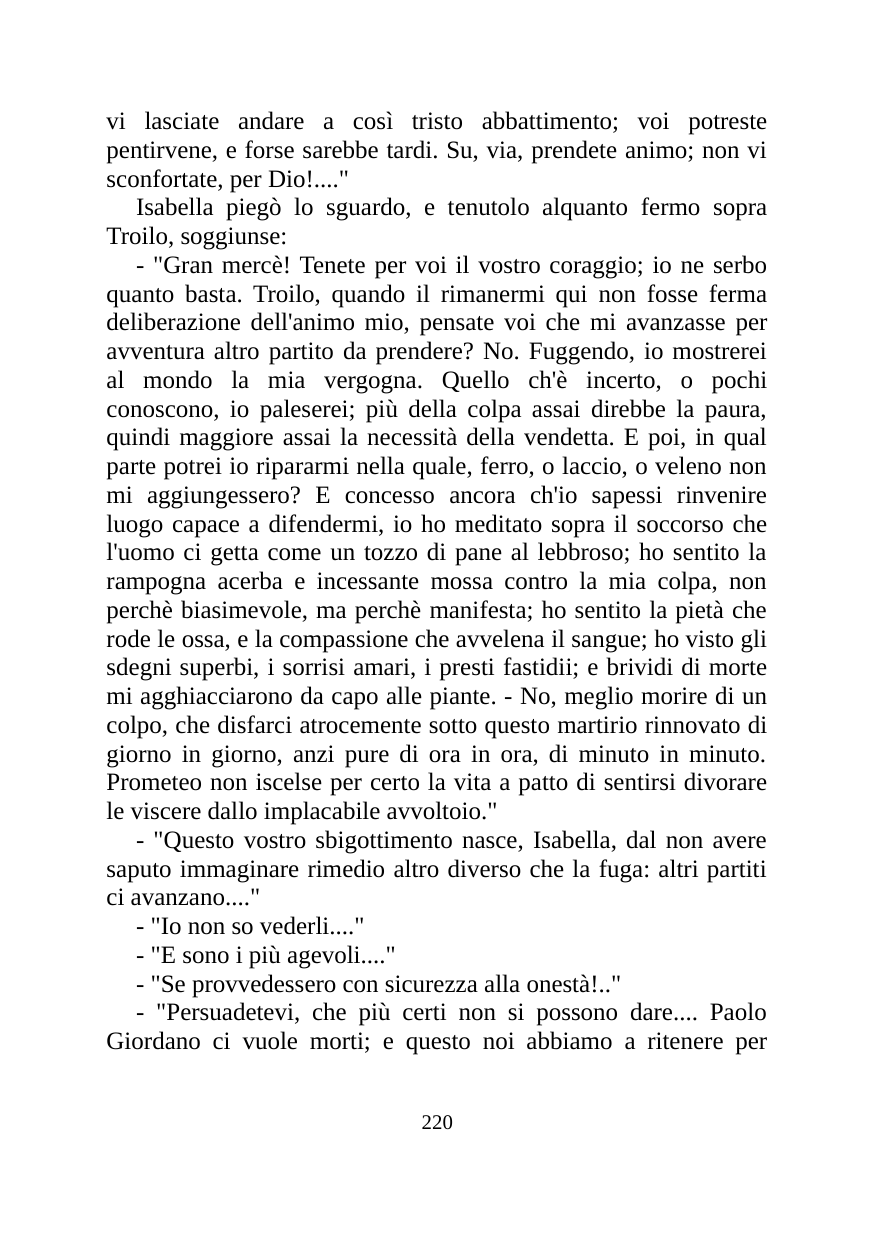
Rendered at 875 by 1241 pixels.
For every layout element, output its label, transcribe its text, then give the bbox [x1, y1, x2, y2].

text - "Persuadetevi, che più certi non si possono dare.... Paolo Giordano ci vuole morti; e questo noi abbiamo a ritenere per [106, 997, 768, 1055]
text - "E sono i più agevoli...." [106, 940, 768, 969]
text - "Se provvedessero con sicurezza alla onestà!.." [106, 969, 768, 997]
text - "Gran mercè! Tenete per voi il vostro coraggio; io ne serbo quanto basta. Troilo, quando il rimanermi qui non fosse ferma deliberazione dell'animo mio, pensate voi che mi avanzasse per avventura altro partito da prendere? No. Fuggendo, io mostrerei al mondo la mia vergogna. Quello ch'è incerto, o pochi conoscono, io paleserei; più della colpa assai direbbe la paura, quindi maggiore assai la necessità della vendetta. E poi, in qual parte potrei io ripararmi nella quale, ferro, o laccio, o veleno non mi aggiungessero? E concesso ancora ch'io sapessi rinvenire luogo capace a difendermi, io ho meditato sopra il soccorso che l'uomo ci getta come un tozzo di pane al lebbroso; ho sentito la rampogna acerba e incessante mossa contro la mia colpa, non perchè biasimevole, ma perchè manifesta; ho sentito la pietà che rode le ossa, e la compassione che avvelena il sangue; ho visto gli sdegni superbi, i sorrisi amari, i presti fastidii; e brividi di morte mi agghiacciarono da capo alle piante. - No, meglio morire di un colpo, che disfarci atrocemente sotto questo martirio rinnovato di giorno in giorno, anzi pure di ora in ora, di minuto in minuto. Prometeo non iscelse per certo la vita a patto di sentirsi divorare le viscere dallo implacabile avvoltoio." [106, 250, 768, 825]
text vi lasciate andare a così tristo abbattimento; voi potreste pentirvene, e forse sarebbe tardi. Su, via, prendete animo; non vi sconfortate, per Dio!...." [106, 106, 768, 192]
text - "Io non so vederli...." [106, 911, 768, 940]
text - "Questo vostro sbigottimento nasce, Isabella, dal non avere saputo immaginare rimedio altro diverso che la fuga: altri partiti ci avanzano...." [106, 825, 768, 911]
text Isabella piegò lo sguardo, e tenutolo alquanto fermo sopra Troilo, soggiunse: [106, 192, 768, 250]
